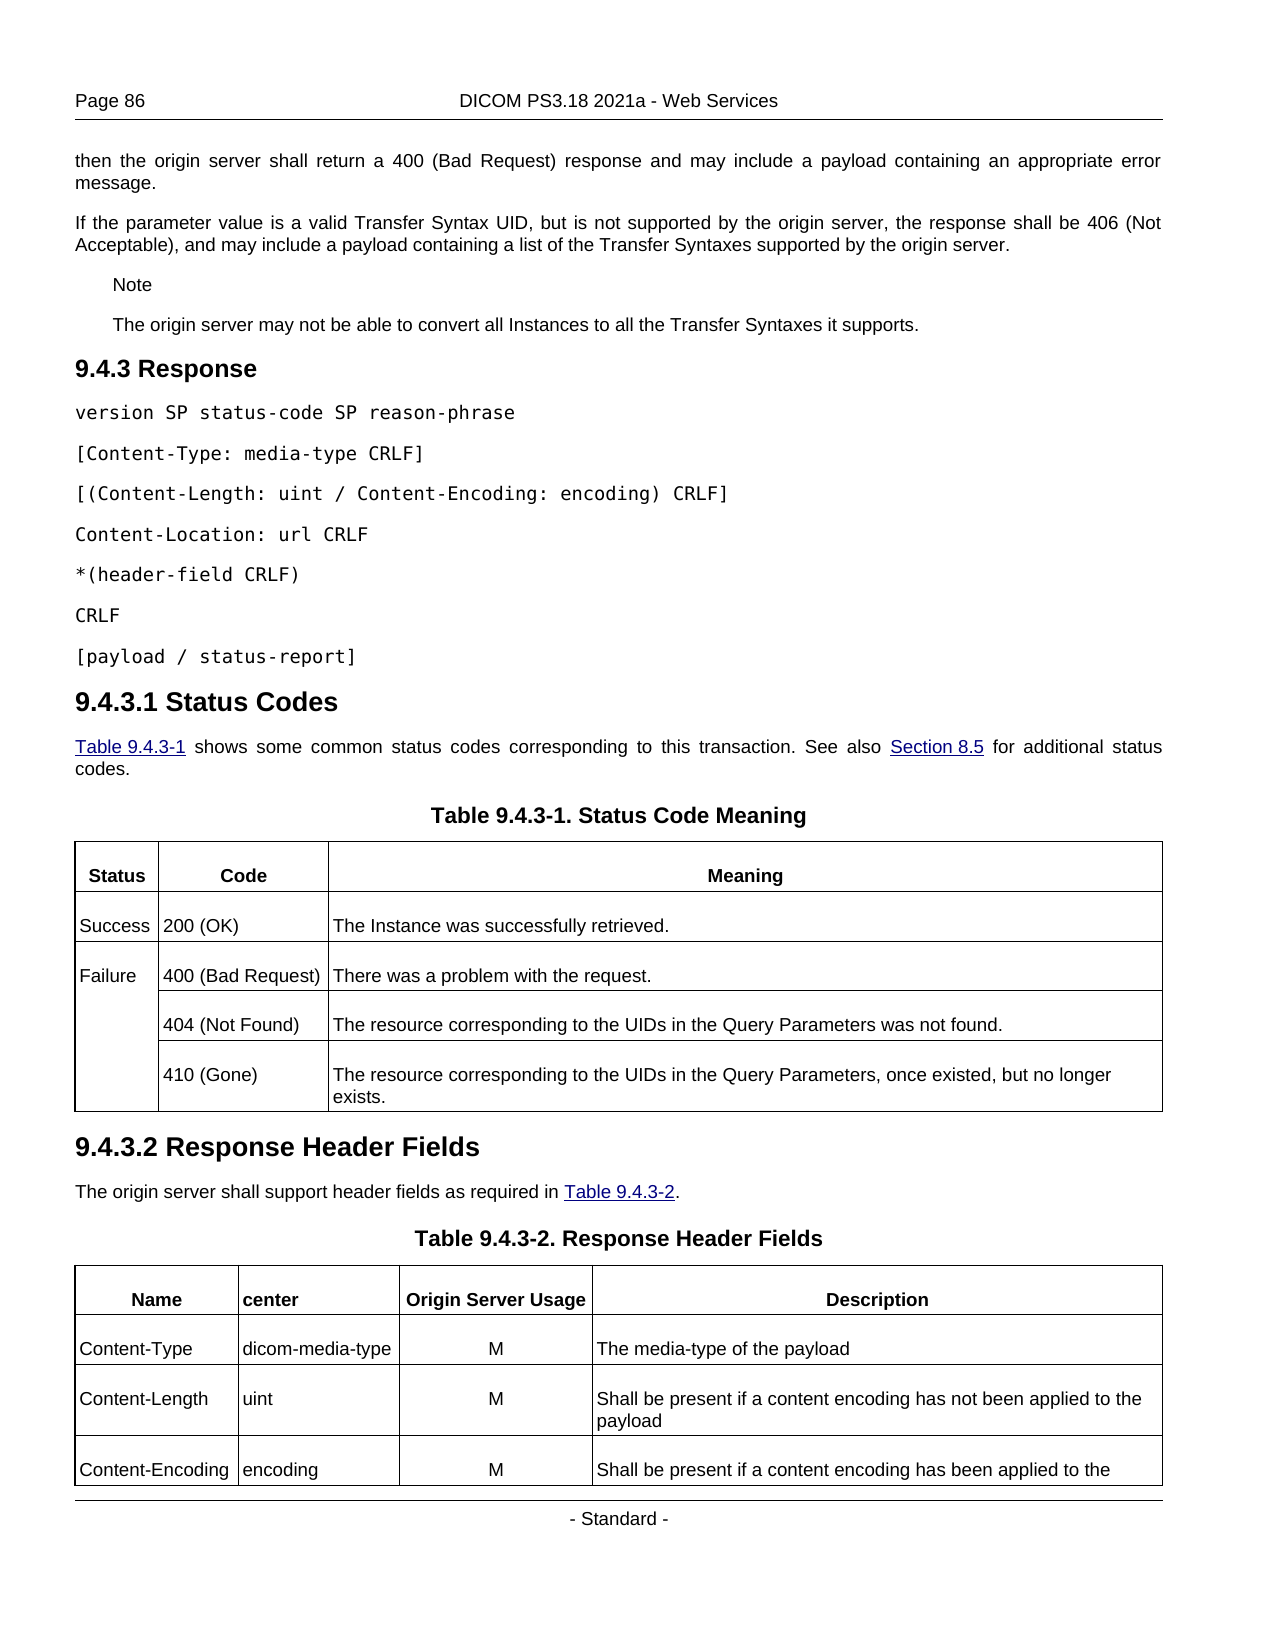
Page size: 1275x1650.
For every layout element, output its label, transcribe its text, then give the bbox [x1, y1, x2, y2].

table_header center [239, 1266, 399, 1314]
table_cell Failure [76, 942, 158, 1111]
table_cell 410 (Gone) [159, 1041, 328, 1111]
table_cell 404 (Not Found) [159, 991, 328, 1040]
table_cell Content-Length [76, 1365, 238, 1435]
text Note [112, 274, 1125, 295]
text If the parameter value is a valid Transfer Syntax UID, but is not supported by the origin server, the response shall be 406 (Not Acceptable), and may include a payload containing a list of the Transfer Syntaxes supported by the origin server. [75, 212, 1162, 255]
table_cell Content-Type [76, 1315, 238, 1364]
table_cell dicom-media-type [239, 1315, 399, 1364]
text *(header-field CRLF) [75, 564, 1162, 586]
text 9.4.3.2 Response Header Fields [75, 1131, 1162, 1162]
text Table 9.4.3-1. Status Code Meaning [75, 802, 1162, 828]
table_cell The Instance was successfully retrieved. [329, 892, 1162, 941]
table_header Code [159, 842, 328, 891]
table_cell M [400, 1365, 592, 1435]
table_cell Success [76, 892, 158, 941]
table_cell Shall be present if a content encoding has not been applied to the payload [593, 1365, 1162, 1435]
table_header Description [593, 1266, 1162, 1314]
table_cell 400 (Bad Request) [159, 942, 328, 990]
table_cell There was a problem with the request. [329, 942, 1162, 990]
text [payload / status-report] [75, 646, 1162, 667]
table_cell uint [239, 1365, 399, 1435]
text Table 9.4.3-2. Response Header Fields [75, 1225, 1162, 1251]
table_header Status [76, 842, 158, 891]
text [Content-Type: media-type CRLF] [75, 442, 1162, 464]
table_cell The resource corresponding to the UIDs in the Query Parameters, once existed, but no longer exists. [329, 1041, 1162, 1111]
text 9.4.3.1 Status Codes [75, 686, 1162, 717]
text Content-Location: url CRLF [75, 524, 1162, 546]
table_cell Shall be present if a content encoding has been applied to the [593, 1436, 1162, 1485]
table_cell M [400, 1436, 592, 1485]
table_cell The media-type of the payload [593, 1315, 1162, 1364]
text 9.4.3 Response [75, 354, 1162, 383]
table_header Meaning [329, 842, 1162, 891]
table_cell The resource corresponding to the UIDs in the Query Parameters was not found. [329, 991, 1162, 1040]
text The origin server shall support header fields as required in Table 9.4.3-2. [75, 1181, 1162, 1203]
text [(Content-Length: uint / Content-Encoding: encoding) CRLF] [75, 483, 1162, 505]
table_cell M [400, 1315, 592, 1364]
text then the origin server shall return a 400 (Bad Request) response and may include a payload containing an appropriate error message. [75, 150, 1162, 193]
text CRLF [75, 605, 1162, 627]
text Table 9.4.3-1 shows some common status codes corresponding to this transaction. See also Section 8.5 for additional status codes. [75, 736, 1162, 779]
table_cell Content-Encoding [76, 1436, 238, 1485]
text version SP status-code SP reason-phrase [75, 402, 1162, 424]
text The origin server may not be able to convert all Instances to all the Transfer Syntaxes it supports. [112, 314, 1125, 336]
table_cell encoding [239, 1436, 399, 1485]
table_header Origin Server Usage [400, 1266, 592, 1314]
table_cell 200 (OK) [159, 892, 328, 941]
table_header Name [76, 1266, 238, 1314]
